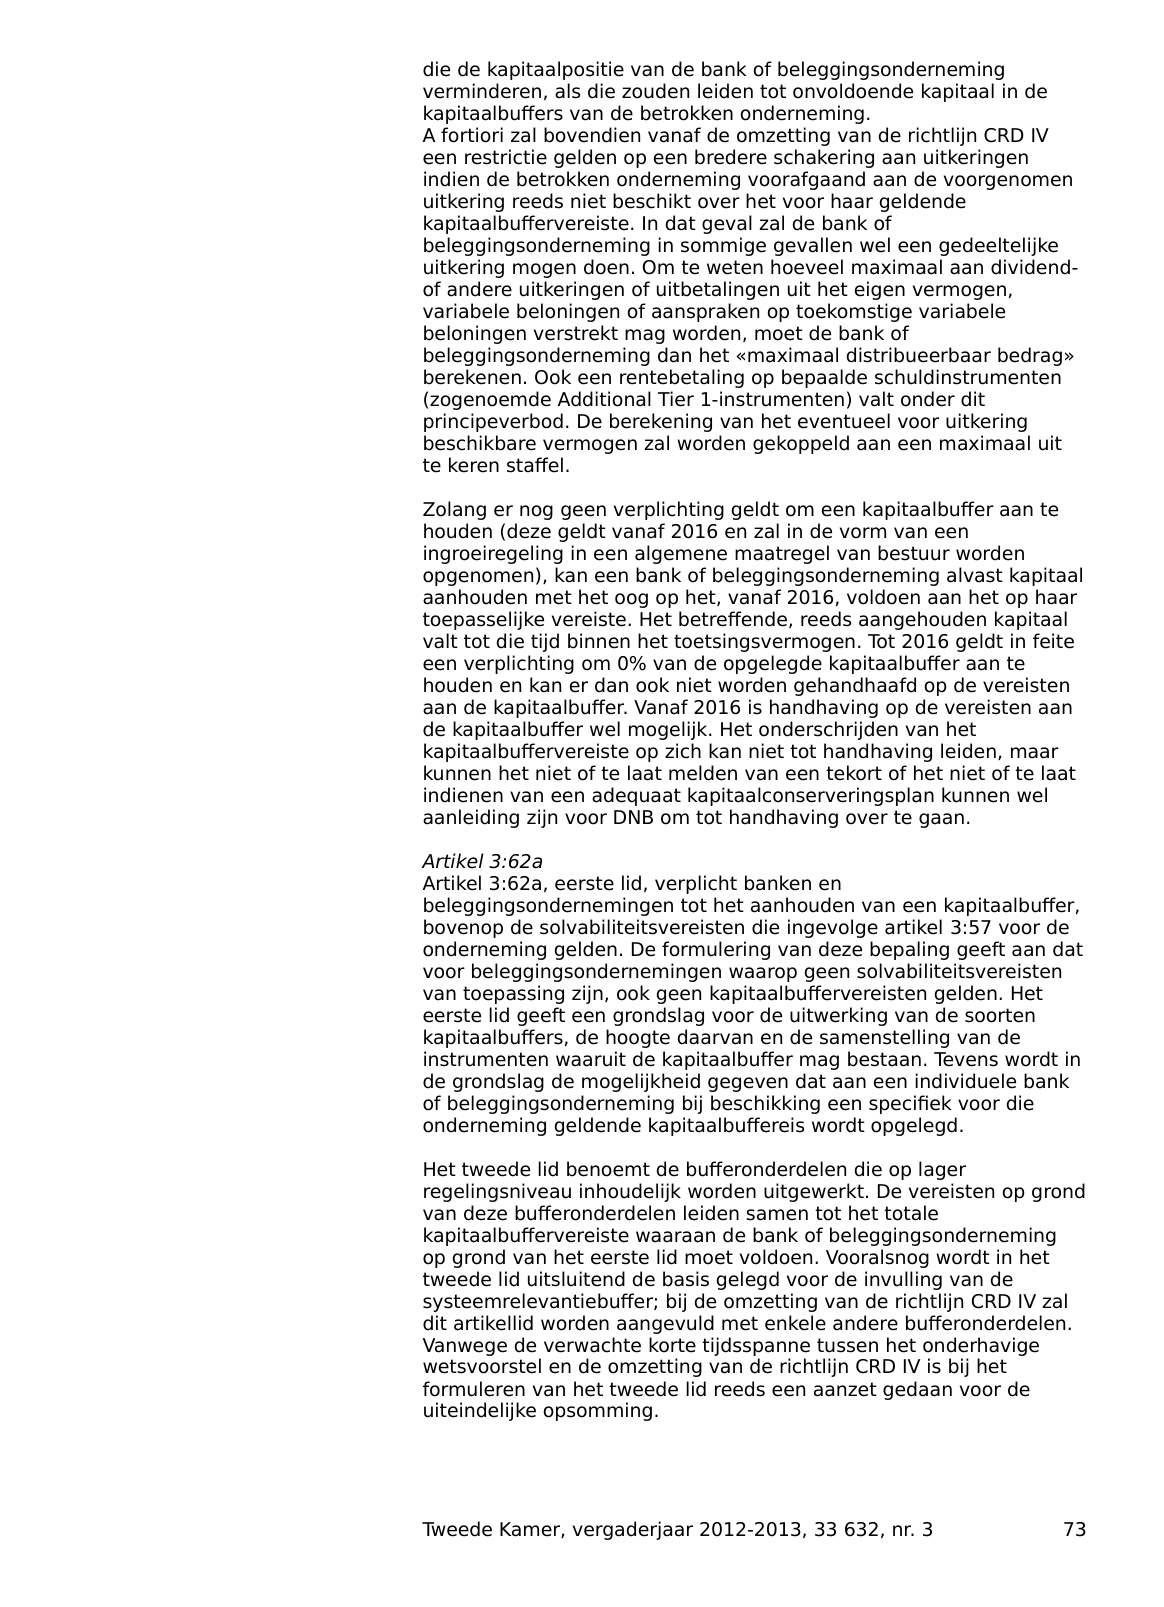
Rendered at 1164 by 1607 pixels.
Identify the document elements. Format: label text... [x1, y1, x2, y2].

text A fortiori zal bovendien vanaf de omzetting van de richtlijn CRD IV een restrictie gelden op een bredere schakering aan uitkeringen indien de betrokken onderneming voorafgaand aan de voorgenomen uitkering reeds niet beschikt over het voor haar geldende kapitaalbuffervereiste. In dat geval zal de bank of beleggingsonderneming in sommige gevallen wel een gedeeltelijke uitkering mogen doen. Om te weten hoeveel maximaal aan dividend- of andere uitkeringen of uitbetalingen uit het eigen vermogen, variabele beloningen of aanspraken op toekomstige variabele beloningen verstrekt mag worden, moet de bank of beleggingsonderneming dan het «maximaal distribueerbaar bedrag» berekenen. Ook een rentebetaling op bepaalde schuldinstrumenten (zogenoemde Additional Tier 1-instrumenten) valt onder dit principeverbod. De berekening van het eventueel voor uitkering beschikbare vermogen zal worden gekoppeld aan een maximaal uit te keren staffel. [422, 125, 1087, 477]
text Het tweede lid benoemt de bufferonderdelen die op lager regelingsniveau inhoudelijk worden uitgewerkt. De vereisten op grond van deze bufferonderdelen leiden samen tot het totale kapitaalbuffervereiste waaraan de bank of beleggingsonderneming op grond van het eerste lid moet voldoen. Vooralsnog wordt in het tweede lid uitsluitend de basis gelegd voor de invulling van de systeemrelevantiebuffer; bij de omzetting van de richtlijn CRD IV zal dit artikellid worden aangevuld met enkele andere bufferonderdelen. Vanwege de verwachte korte tijdsspanne tussen het onderhavige wetsvoorstel en de omzetting van de richtlijn CRD IV is bij het formuleren van het tweede lid reeds een aanzet gedaan voor de uiteindelijke opsomming. [422, 1159, 1087, 1422]
subtitle Artikel 3:62a [422, 851, 1087, 873]
text die de kapitaalpositie van de bank of beleggingsonderneming verminderen, als die zouden leiden tot onvoldoende kapitaal in de kapitaalbuffers van de betrokken onderneming. [422, 59, 1087, 125]
text Artikel 3:62a, eerste lid, verplicht banken en beleggingsondernemingen tot het aanhouden van een kapitaalbuffer, bovenop de solvabiliteitsvereisten die ingevolge artikel 3:57 voor de onderneming gelden. De formulering van deze bepaling geeft aan dat voor beleggingsondernemingen waarop geen solvabiliteitsvereisten van toepassing zijn, ook geen kapitaalbuffervereisten gelden. Het eerste lid geeft een grondslag voor de uitwerking van de soorten kapitaalbuffers, de hoogte daarvan en de samenstelling van de instrumenten waaruit de kapitaalbuffer mag bestaan. Tevens wordt in de grondslag de mogelijkheid gegeven dat aan een individuele bank of beleggingsonderneming bij beschikking een specifiek voor die onderneming geldende kapitaalbuffereis wordt opgelegd. [422, 873, 1087, 1136]
text Zolang er nog geen verplichting geldt om een kapitaalbuffer aan te houden (deze geldt vanaf 2016 en zal in de vorm van een ingroeiregeling in een algemene maatregel van bestuur worden opgenomen), kan een bank of beleggingsonderneming alvast kapitaal aanhouden met het oog op het, vanaf 2016, voldoen aan het op haar toepasselijke vereiste. Het betreffende, reeds aangehouden kapitaal valt tot die tijd binnen het toetsingsvermogen. Tot 2016 geldt in feite een verplichting om 0% van de opgelegde kapitaalbuffer aan te houden en kan er dan ook niet worden gehandhaafd op de vereisten aan de kapitaalbuffer. Vanaf 2016 is handhaving op de vereisten aan de kapitaalbuffer wel mogelijk. Het onderschrijden van het kapitaalbuffervereiste op zich kan niet tot handhaving leiden, maar kunnen het niet of te laat melden van een tekort of het niet of te laat indienen van een adequaat kapitaalconserveringsplan kunnen wel aanleiding zijn voor DNB om tot handhaving over te gaan. [422, 499, 1087, 828]
